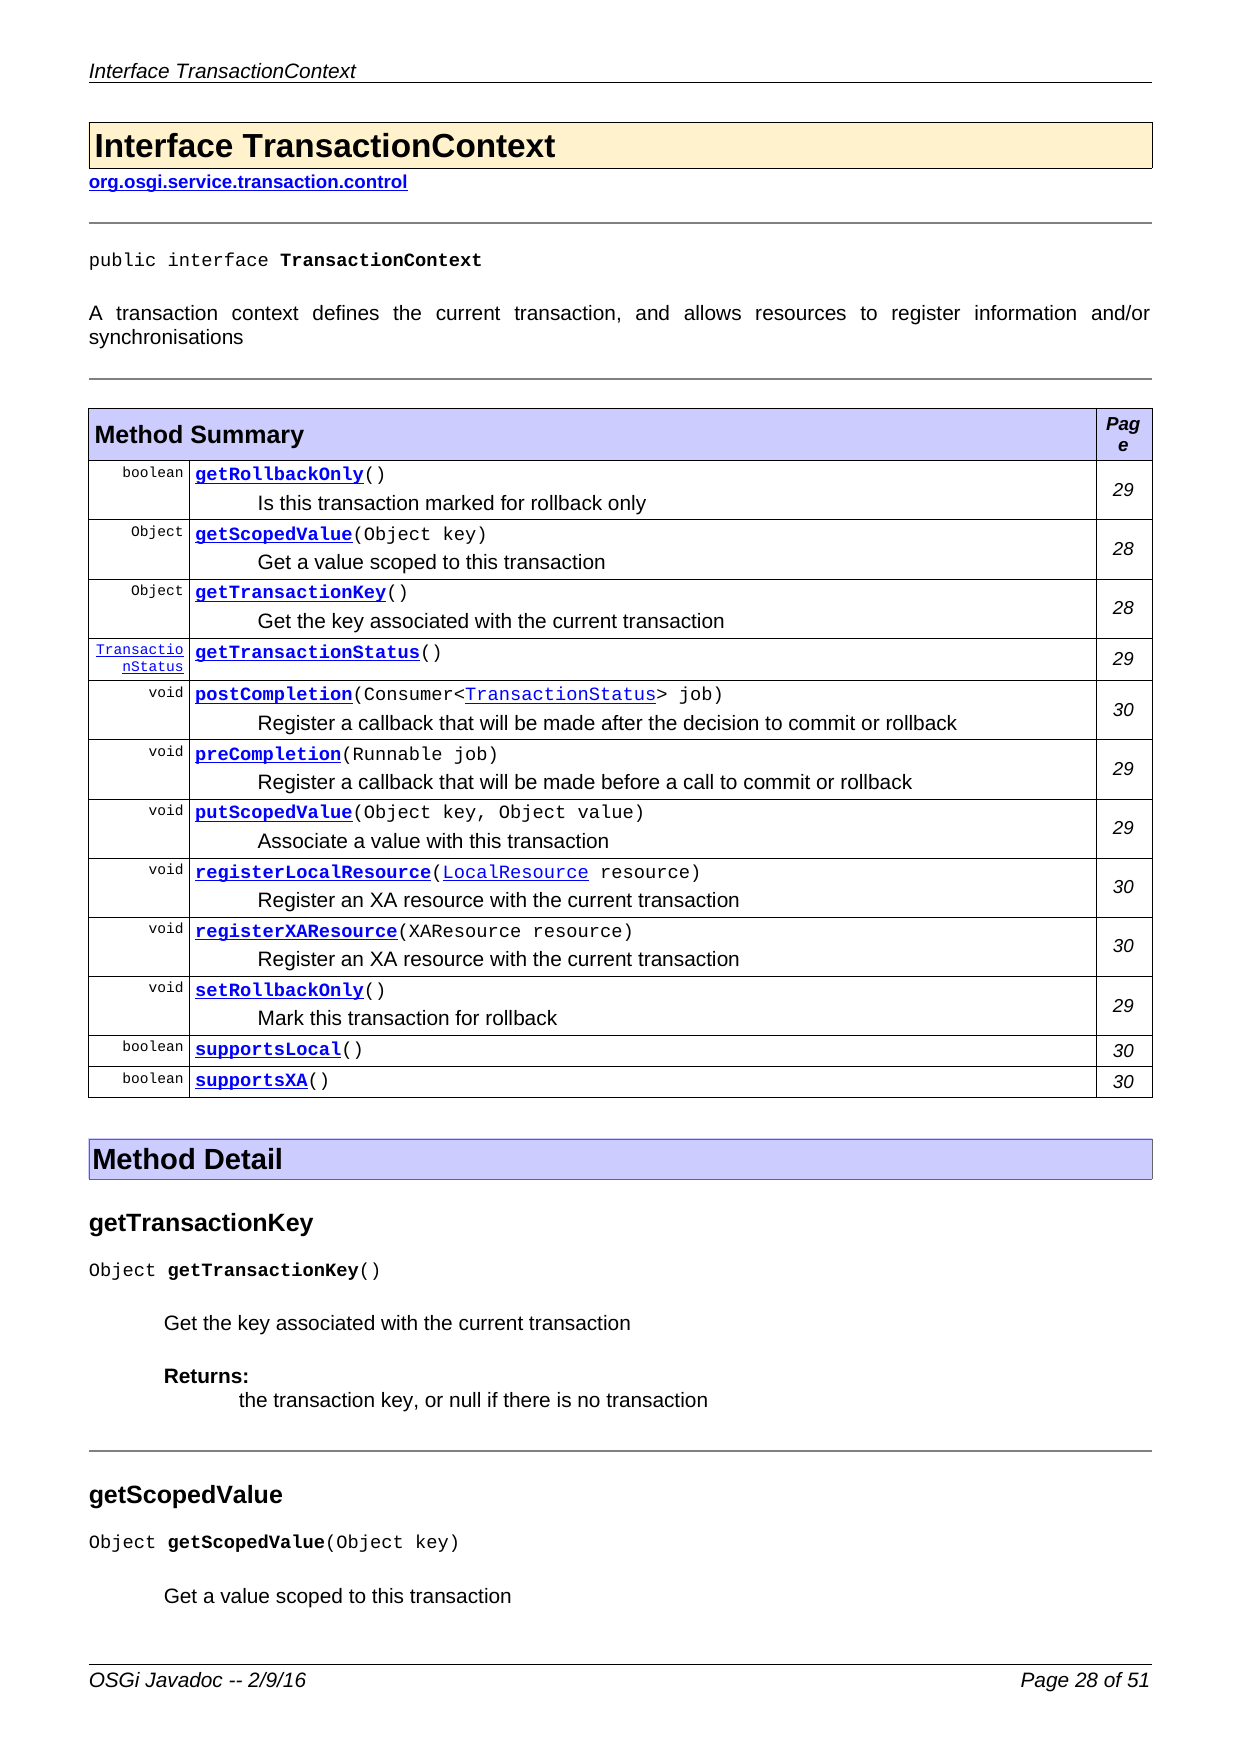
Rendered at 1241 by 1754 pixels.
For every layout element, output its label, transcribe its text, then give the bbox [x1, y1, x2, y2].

table_cell boolean [89, 461, 189, 519]
table_cell registerLocalResource(LocalResource resource) Register an XA resource with the current transaction [190, 859, 1096, 917]
table_cell void [89, 800, 189, 857]
table_cell 29 [1097, 800, 1152, 857]
table_cell void [89, 740, 189, 798]
text public interface TransactionContext [88, 250, 1152, 272]
table_cell void [89, 977, 189, 1035]
table_cell TransactionStatus [89, 639, 189, 680]
subtitle Interface TransactionContext [90, 123, 1152, 168]
table_cell supportsXA() [190, 1067, 1096, 1097]
table_cell 29 [1097, 681, 1152, 739]
text Object getTransactionKey() [88, 1261, 1152, 1282]
table_cell supportsLocal() [190, 1036, 1096, 1066]
table_cell Object [89, 580, 189, 637]
table_cell boolean [89, 1067, 189, 1097]
table_cell 28 [1097, 520, 1152, 578]
subtitle Method Detail [90, 1140, 1152, 1179]
text Get a value scoped to this transaction [163, 1584, 1152, 1608]
table_cell void [89, 681, 189, 739]
table_cell 29 [1097, 461, 1152, 519]
table_cell 29 [1097, 639, 1152, 680]
table_header Page [1097, 409, 1152, 460]
table_cell void [89, 859, 189, 917]
table_cell Object [89, 520, 189, 578]
table_cell getTransactionStatus() [190, 639, 1096, 680]
text A transaction context defines the current transaction, and allows resources to register information and/or synchronisations [88, 301, 1152, 349]
table_cell 30 [1097, 859, 1152, 917]
table_cell putScopedValue(Object key, Object value) Associate a value with this transaction [190, 800, 1096, 857]
table_cell preCompletion(Runnable job) Register a callback that will be made before a call to commit or rollback [190, 740, 1096, 798]
subtitle getTransactionKey [88, 1208, 1152, 1236]
table_cell getTransactionKey() Get the key associated with the current transaction [190, 580, 1096, 637]
text Object getScopedValue(Object key) [88, 1533, 1152, 1554]
table_cell 29 [1097, 740, 1152, 798]
table_cell void [89, 918, 189, 976]
table_cell postCompletion(Consumer<TransactionStatus> job) Register a callback that will be made after the decision to commit or rollback [190, 681, 1096, 739]
table_cell 28 [1097, 580, 1152, 637]
text Returns: [163, 1364, 1152, 1388]
text Get the key associated with the current transaction [163, 1311, 1152, 1335]
table_cell 29 [1097, 977, 1152, 1035]
table_cell 30 [1097, 1036, 1152, 1066]
table_cell 30 [1097, 1067, 1152, 1097]
text org.osgi.service.transaction.control [88, 171, 1152, 193]
table_header Method Summary [89, 409, 1096, 460]
table_cell boolean [89, 1036, 189, 1066]
table_cell getScopedValue(Object key) Get a value scoped to this transaction [190, 520, 1096, 578]
table_cell registerXAResource(XAResource resource) Register an XA resource with the current transaction [190, 918, 1096, 976]
subtitle getScopedValue [88, 1480, 1152, 1509]
table_cell getRollbackOnly() Is this transaction marked for rollback only [190, 461, 1096, 519]
text the transaction key, or null if there is no transaction [238, 1388, 1152, 1412]
table_cell setRollbackOnly() Mark this transaction for rollback [190, 977, 1096, 1035]
table_cell 30 [1097, 918, 1152, 976]
